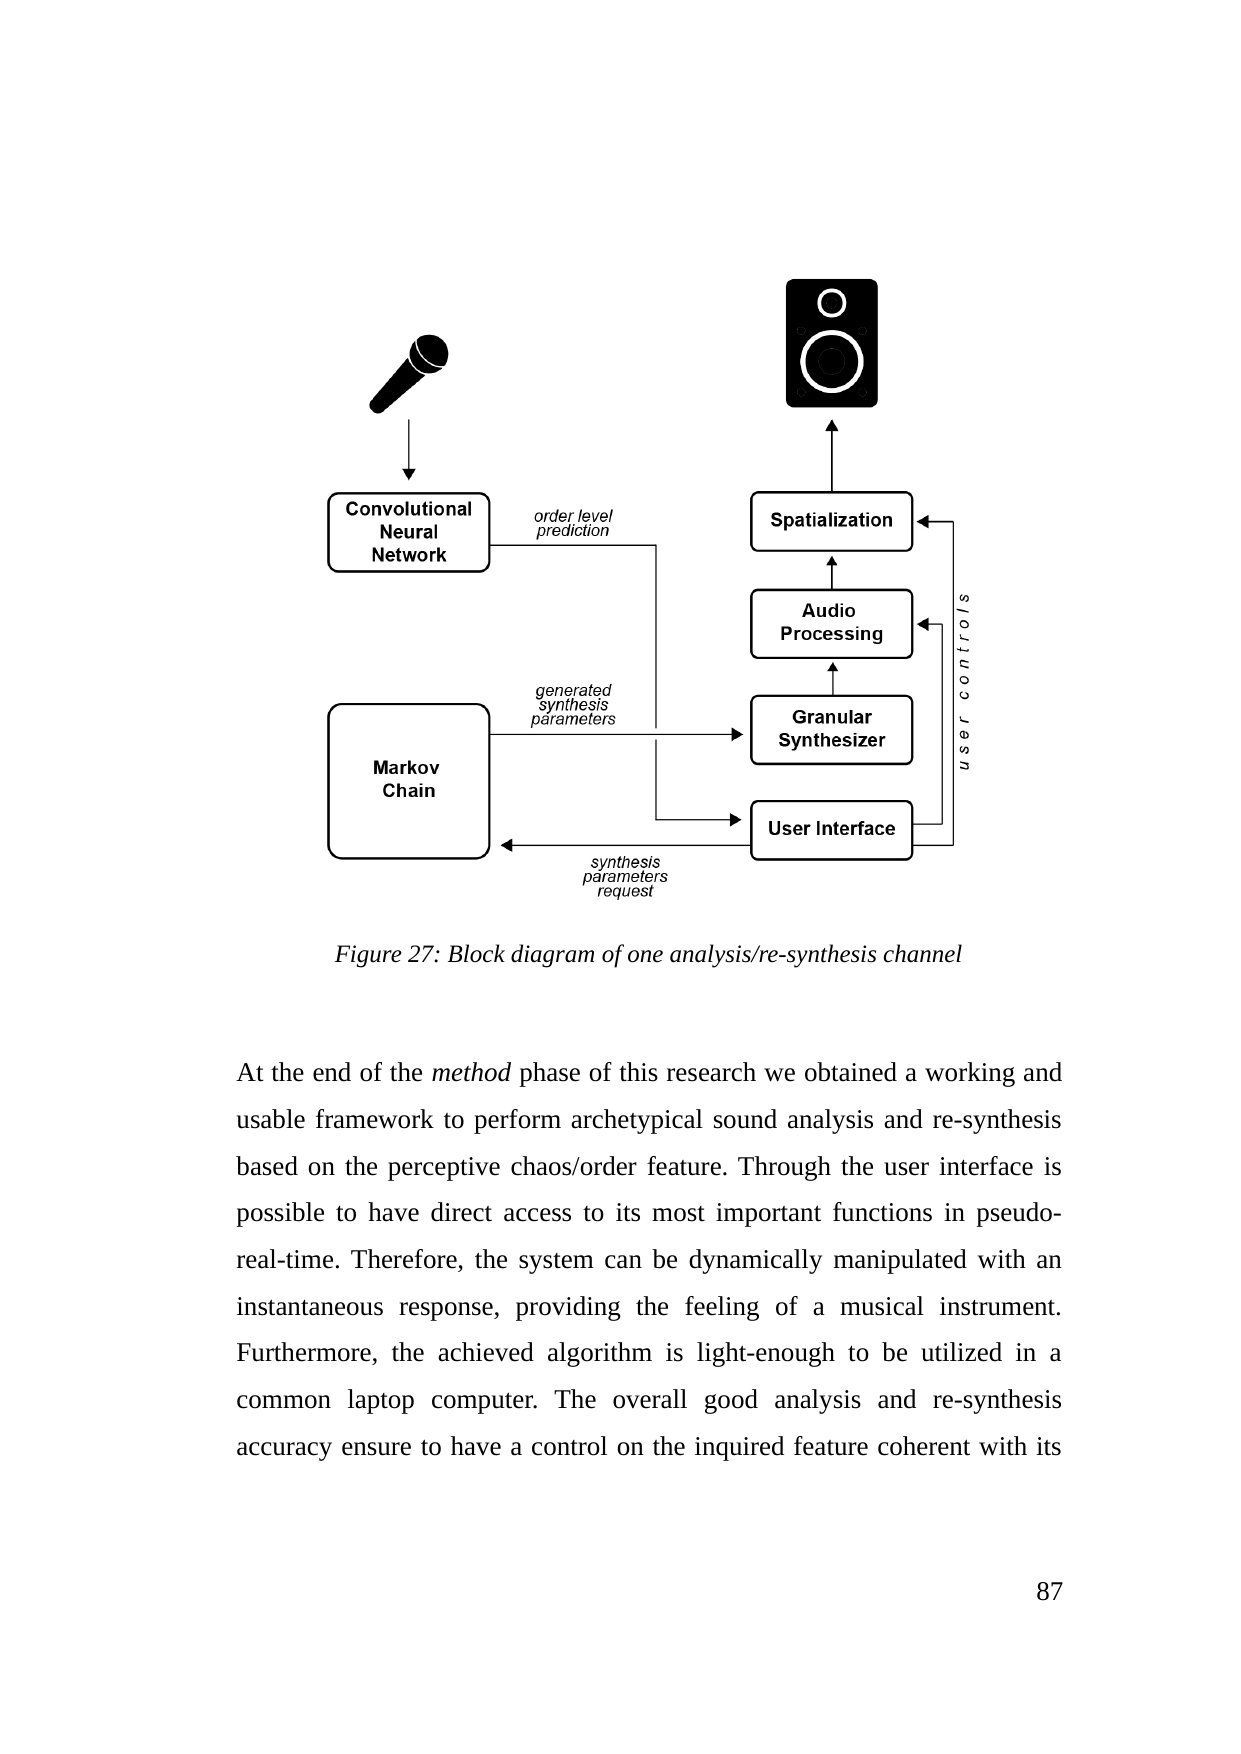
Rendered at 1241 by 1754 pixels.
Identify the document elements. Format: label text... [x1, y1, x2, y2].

text At the end of the method phase of this research we obtained a working and usable framework to perform archetypical sound analysis and re-synthesis based on the perceptive chaos/order feature. Through the user interface is possible to have direct access to its most important functions in pseudo-real-time. Therefore, the system can be dynamically manipulated with an instantaneous response, providing the feeling of a musical instrument. Furthermore, the achieved algorithm is light-enough to be utilized in a common laptop computer. The overall good analysis and re-synthesis accuracy ensure to have a control on the inquired feature coherent with its [236, 1057, 1063, 1461]
picture [290, 204, 1010, 925]
text Figure 27: Block diagram of one analysis/re-synthesis channel [248, 925, 1051, 967]
